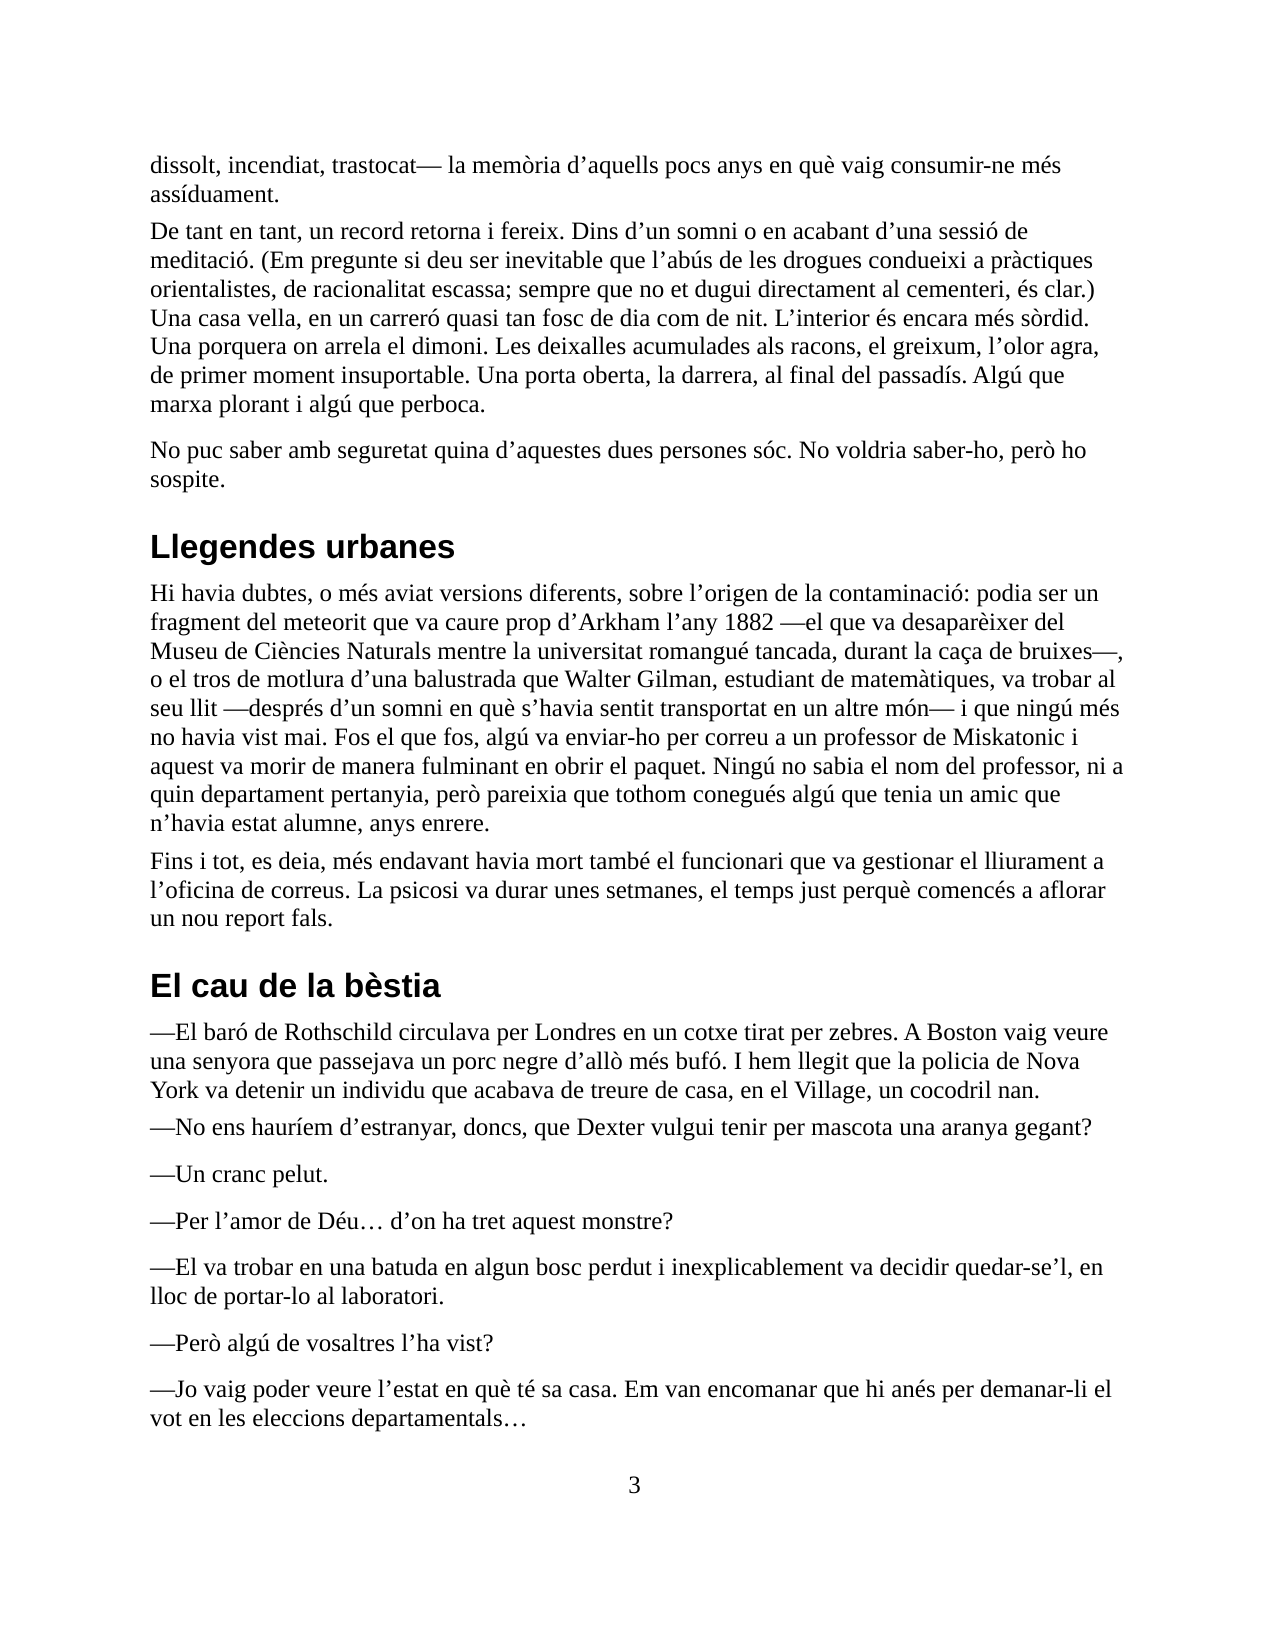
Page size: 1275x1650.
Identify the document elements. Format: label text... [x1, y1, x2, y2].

text —Però algú de vosaltres l’ha vist? [150, 1328, 1125, 1357]
text Hi havia dubtes, o més aviat versions diferents, sobre l’origen de la contaminació: podia ser un fragment del meteorit que va caure prop d’Arkham l’any 1882 —el que va desaparèixer del Museu de Ciències Naturals mentre la universitat romangué tancada, durant la caça de bruixes—, o el tros de motlura d’una balustrada que Walter Gilman, estudiant de matemàtiques, va trobar al seu llit —després d’un somni en què s’havia sentit transportat en un altre món— i que ningú més no havia vist mai. Fos el que fos, algú va enviar-ho per correu a un professor de Miskatonic i aquest va morir de manera fulminant en obrir el paquet. Ningú no sabia el nom del professor, ni a quin departament pertanyia, però pareixia que tothom conegués algú que tenia un amic que n’havia estat alumne, anys enrere. [150, 578, 1125, 837]
text Fins i tot, es deia, més endavant havia mort també el funcionari que va gestionar el lliurament a l’oficina de correus. La psicosi va durar unes setmanes, el temps just perquè comencés a aflorar un nou report fals. [150, 846, 1125, 932]
text —Per l’amor de Déu… d’on ha tret aquest monstre? [150, 1206, 1125, 1234]
text dissolt, incendiat, trastocat— la memòria d’aquells pocs anys en què vaig consumir-ne més assíduament. [150, 150, 1125, 207]
text No puc saber amb seguretat quina d’aquestes dues persones sóc. No voldria saber-ho, però ho sospite. [150, 436, 1125, 493]
text —Jo vaig poder veure l’estat en què té sa casa. Em van encomanar que hi anés per demanar-li el vot en les eleccions departamentals… [150, 1374, 1125, 1432]
text —No ens hauríem d’estranyar, doncs, que Dexter vulgui tenir per mascota una aranya gegant? [150, 1112, 1125, 1141]
text —El baró de Rothschild circulava per Londres en un cotxe tirat per zebres. A Boston vaig veure una senyora que passejava un porc negre d’allò més bufó. I hem llegit que la policia de Nova York va detenir un individu que acabava de treure de casa, en el Village, un cocodril nan. [150, 1017, 1125, 1103]
subtitle El cau de la bèstia [150, 966, 1125, 1005]
text —Un cranc pelut. [150, 1159, 1125, 1188]
subtitle Llegendes urbanes [150, 527, 1125, 566]
text De tant en tant, un record retorna i fereix. Dins d’un somni o en acabant d’una sessió de meditació. (Em pregunte si deu ser inevitable que l’abús de les drogues condueixi a pràctiques orientalistes, de racionalitat escassa; sempre que no et dugui directament al cementeri, és clar.) Una casa vella, en un carreró quasi tan fosc de dia com de nit. L’interior és encara més sòrdid. Una porquera on arrela el dimoni. Les deixalles acumulades als racons, el greixum, l’olor agra, de primer moment insuportable. Una porta oberta, la darrera, al final del passadís. Algú que marxa plorant i algú que perboca. [150, 216, 1125, 418]
text —El va trobar en una batuda en algun bosc perdut i inexplicablement va decidir quedar-se’l, en lloc de portar-lo al laboratori. [150, 1252, 1125, 1310]
